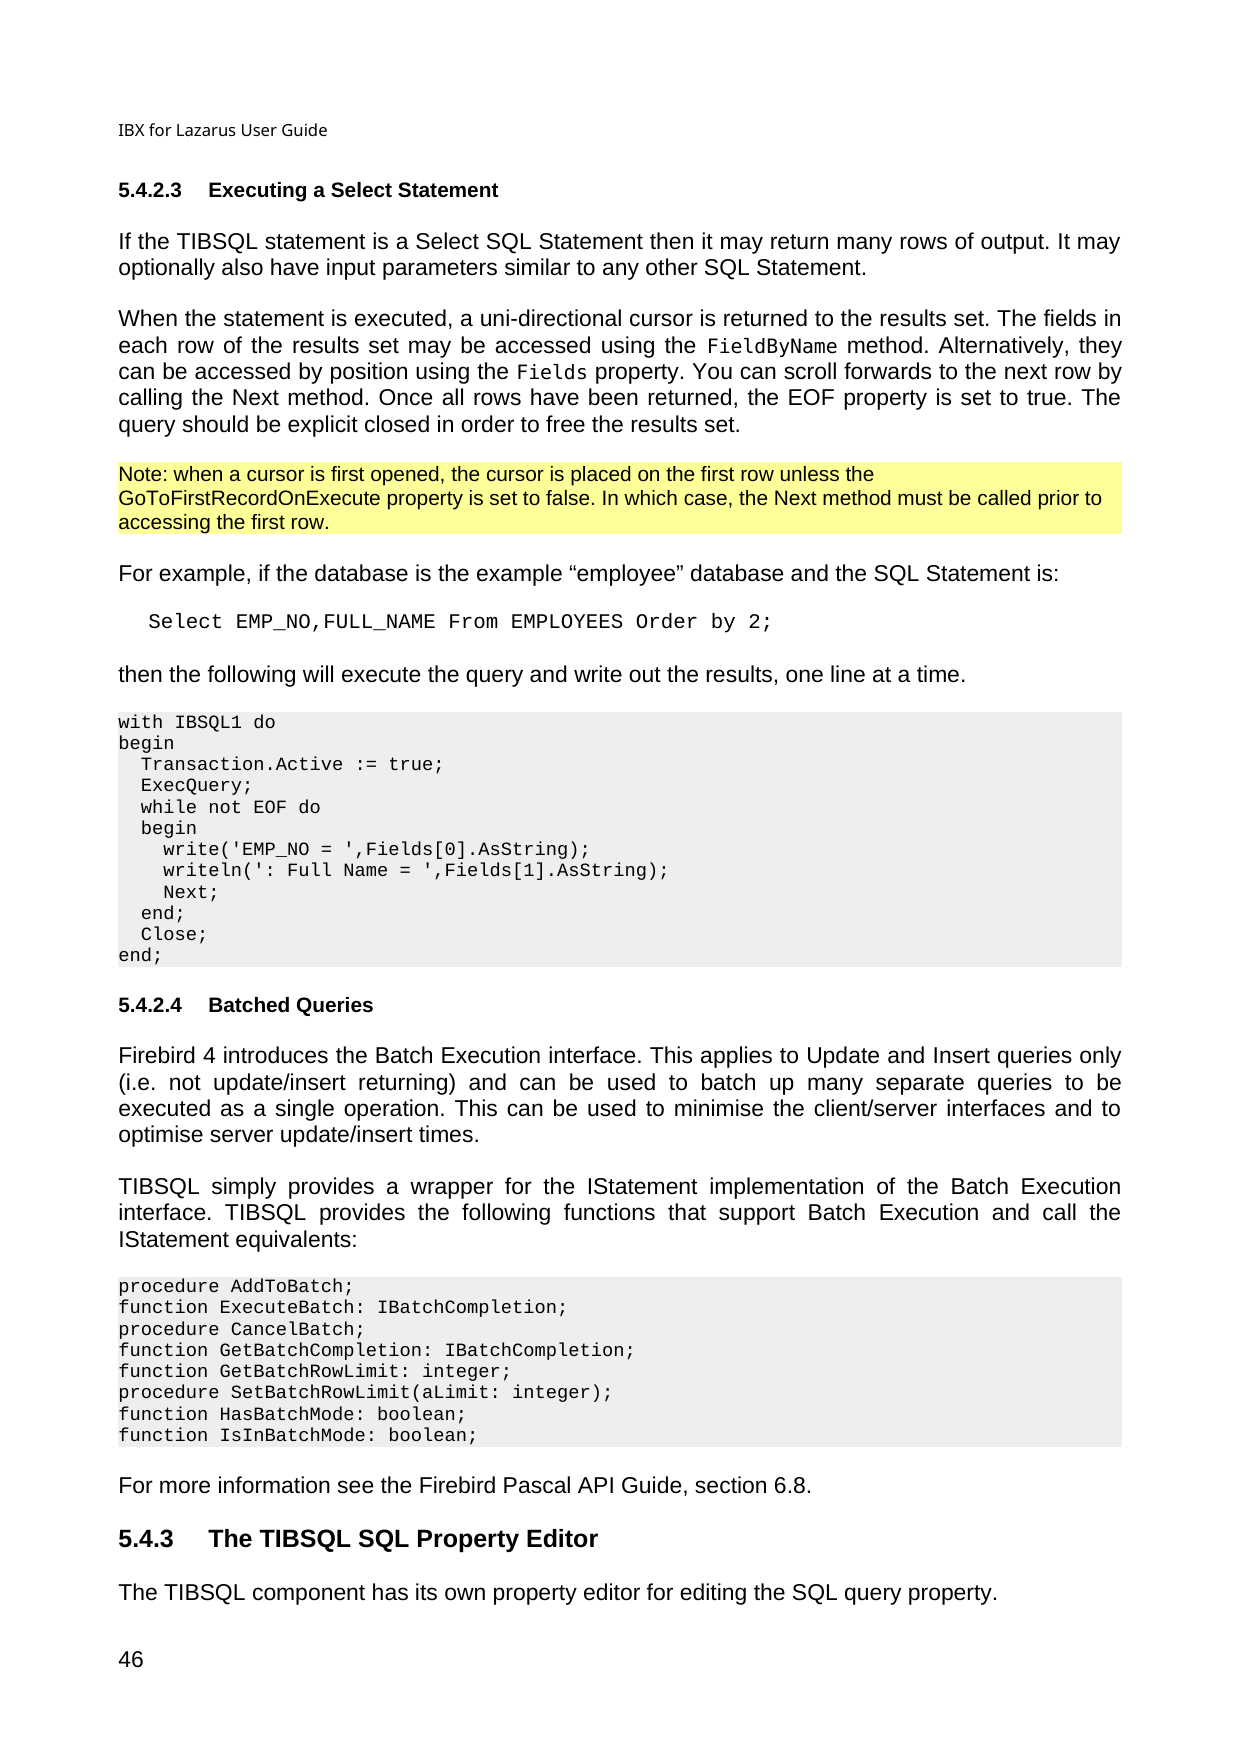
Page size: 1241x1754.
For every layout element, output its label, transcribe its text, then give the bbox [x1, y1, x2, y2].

text function ExecuteBatch: IBatchCompletion; [118, 1298, 1122, 1319]
text then the following will execute the query and write out the results, one line at a time. [118, 661, 1122, 687]
text function GetBatchRowLimit: integer; [118, 1362, 1122, 1383]
text begin [118, 734, 1122, 755]
text Close; [118, 925, 1122, 946]
text write('EMP_NO = ',Fields[0].AsString); [118, 840, 1122, 861]
subtitle Executing a Select Statement [118, 178, 1122, 202]
text ExecQuery; [118, 776, 1122, 797]
text TIBSQL simply provides a wrapper for the IStatement implementation of the Batch Execution interface. TIBSQL provides the following functions that support Batch Execution and call the IStatement equivalents: [118, 1173, 1122, 1252]
subtitle Batched Queries [118, 993, 1122, 1017]
text procedure CancelBatch; [118, 1319, 1122, 1341]
text When the statement is executed, a uni-directional cursor is returned to the results set. The fields in each row of the results set may be accessed using the FieldByName method. Alternatively, they can be accessed by position using the Fields property. You can scroll forwards to the next row by calling the Next method. Once all rows have been returned, the EOF property is set to true. The query should be explicit closed in order to free the results set. [118, 305, 1122, 437]
text Transaction.Active := true; [118, 755, 1122, 776]
text Next; [118, 882, 1122, 904]
text end; [118, 904, 1122, 925]
text begin [118, 819, 1122, 840]
text If the TIBSQL statement is a Select SQL Statement then it may return many rows of output. It may optionally also have input parameters similar to any other SQL Statement. [118, 228, 1122, 280]
text For example, if the database is the example “employee” database and the SQL Statement is: [118, 559, 1122, 586]
text with IBSQL1 do [118, 712, 1122, 734]
text writeln(': Full Name = ',Fields[1].AsString); [118, 861, 1122, 882]
text while not EOF do [118, 797, 1122, 819]
text procedure AddToBatch; [118, 1277, 1122, 1298]
text For more information see the Firebird Pascal API Guide, section 6.8. [118, 1472, 1122, 1499]
text Firebird 4 introduces the Batch Execution interface. This applies to Update and Insert queries only (i.e. not update/insert returning) and can be used to batch up many separate queries to be executed as a single operation. This can be used to minimise the client/server interfaces and to optimise server update/insert times. [118, 1042, 1122, 1148]
text function HasBatchMode: boolean; [118, 1404, 1122, 1426]
text function IsInBatchMode: boolean; [118, 1426, 1122, 1447]
subtitle The TIBSQL SQL Property Editor [118, 1524, 1122, 1553]
text The TIBSQL component has its own property editor for editing the SQL query property. [118, 1578, 1122, 1605]
text Note: when a cursor is first opened, the cursor is placed on the first row unless the GoToFirstRecordOnExecute property is set to false. In which case, the Next method must be called prior to accessing the first row. [118, 462, 1122, 534]
text Select EMP_NO,FULL_NAME From EMPLOYEES Order by 2; [148, 611, 1122, 635]
text end; [118, 946, 1122, 967]
text function GetBatchCompletion: IBatchCompletion; [118, 1341, 1122, 1362]
text procedure SetBatchRowLimit(aLimit: integer); [118, 1383, 1122, 1404]
